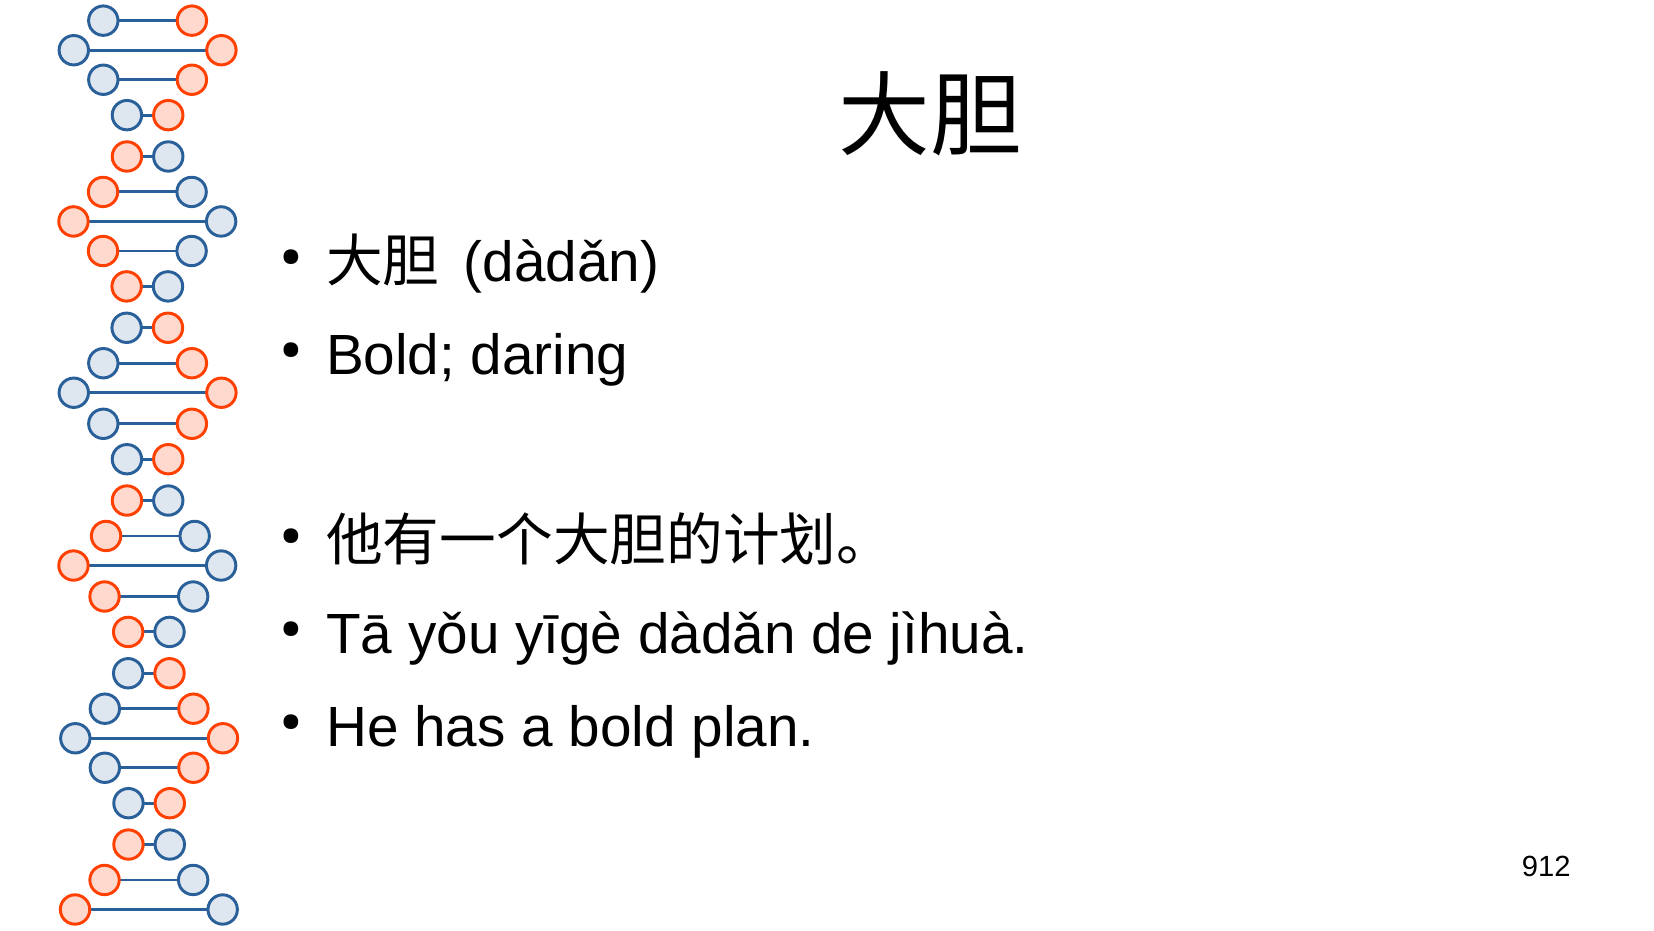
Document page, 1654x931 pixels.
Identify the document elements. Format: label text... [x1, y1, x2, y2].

list 大胆 (dàdǎn) Bold; daring 他有一个大胆的计划。 Tā yǒu yīgè dàdǎn de jìhuà. He has a bold plan. [265, 224, 1595, 764]
title 大胆 [265, 35, 1595, 189]
